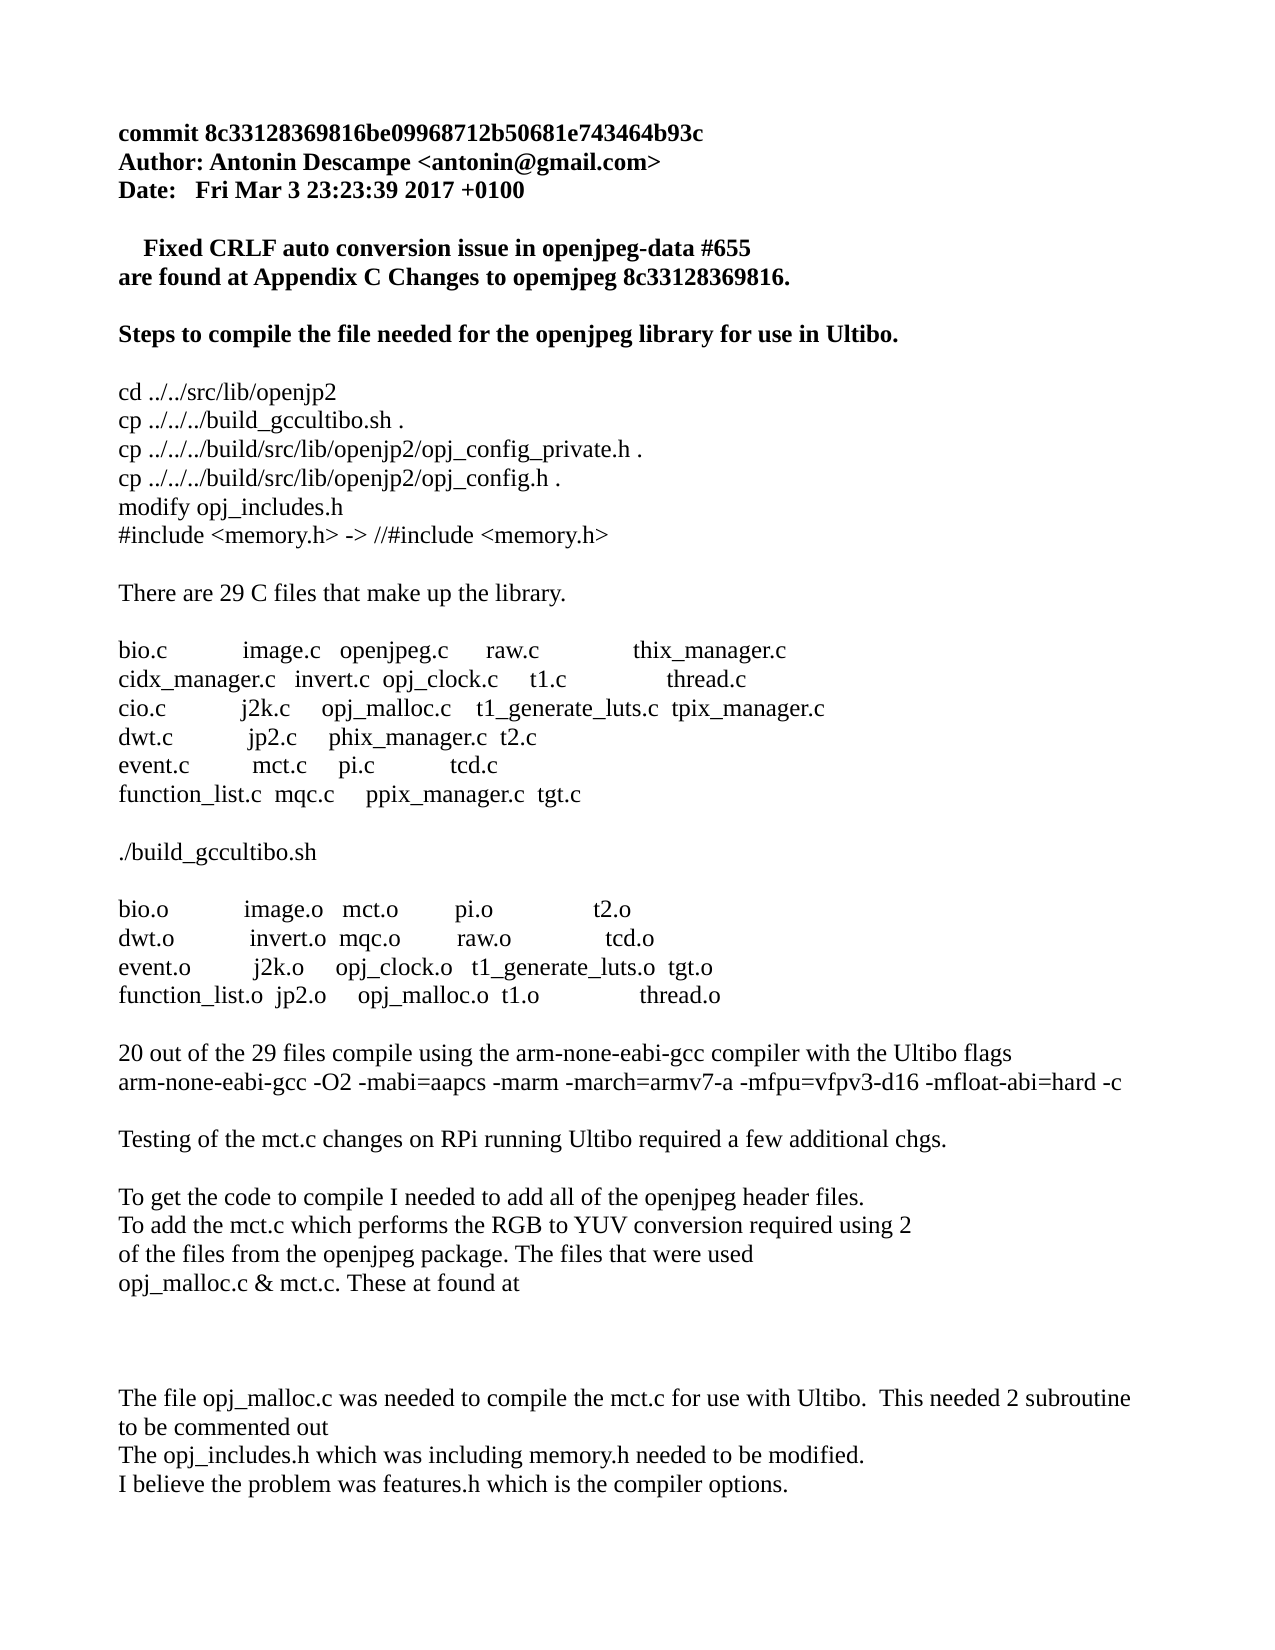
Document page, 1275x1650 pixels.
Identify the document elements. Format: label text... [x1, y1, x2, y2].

text are found at Appendix C Changes to opemjpeg 8c33128369816. [118, 262, 1157, 291]
text commit 8c33128369816be09968712b50681e743464b93c [118, 118, 1157, 147]
text There are 29 C files that make up the library. [118, 578, 1157, 607]
text ./build_gccultibo.sh [118, 837, 1157, 866]
text cp ../../../build_gccultibo.sh . [118, 406, 1157, 434]
text Date: Fri Mar 3 23:23:39 2017 +0100 [118, 176, 1157, 204]
text cidx_manager.c invert.c opj_clock.c t1.c thread.c [118, 664, 1157, 693]
text Testing of the mct.c changes on RPi running Ultibo required a few additional chgs. [118, 1124, 1157, 1153]
text function_list.o jp2.o opj_malloc.o t1.o thread.o [118, 981, 1157, 1009]
text dwt.c jp2.c phix_manager.c t2.c [118, 722, 1157, 751]
text cio.c j2k.c opj_malloc.c t1_generate_luts.c tpix_manager.c [118, 693, 1157, 722]
text Fixed CRLF auto conversion issue in openjpeg-data #655 [118, 233, 1157, 262]
text The file opj_malloc.c was needed to compile the mct.c for use with Ultibo. This needed 2 subroutine to be commented out [118, 1383, 1157, 1441]
text event.o j2k.o opj_clock.o t1_generate_luts.o tgt.o [118, 952, 1157, 981]
text event.c mct.c pi.c tcd.c [118, 751, 1157, 779]
text To get the code to compile I needed to add all of the openjpeg header files. To add the mct.c which performs the RGB to YUV conversion required using 2 of the files from the openjpeg package. The files that were used opj_malloc.c & mct.c. These at found at [118, 1182, 1157, 1297]
text arm-none-eabi-gcc -O2 -mabi=aapcs -marm -march=armv7-a -mfpu=vfpv3-d16 -mfloat-abi=hard -c [118, 1067, 1157, 1096]
text Steps to compile the file needed for the openjpeg library for use in Ultibo. [118, 319, 1157, 348]
text cd ../../src/lib/openjp2 [118, 377, 1157, 406]
text dwt.o invert.o mqc.o raw.o tcd.o [118, 923, 1157, 952]
text cp ../../../build/src/lib/openjp2/opj_config.h . [118, 463, 1157, 492]
text #include <memory.h> -> //#include <memory.h> [118, 521, 1157, 549]
text The opj_includes.h which was including memory.h needed to be modified. I believe the problem was features.h which is the compiler options. [118, 1441, 1157, 1527]
text modify opj_includes.h [118, 492, 1157, 521]
text 20 out of the 29 files compile using the arm-none-eabi-gcc compiler with the Ultibo flags [118, 1038, 1157, 1067]
text function_list.c mqc.c ppix_manager.c tgt.c [118, 779, 1157, 808]
text bio.o image.o mct.o pi.o t2.o [118, 894, 1157, 923]
text Author: Antonin Descampe <antonin@gmail.com> [118, 147, 1157, 176]
text cp ../../../build/src/lib/openjp2/opj_config_private.h . [118, 434, 1157, 463]
text bio.c image.c openjpeg.c raw.c thix_manager.c [118, 636, 1157, 664]
